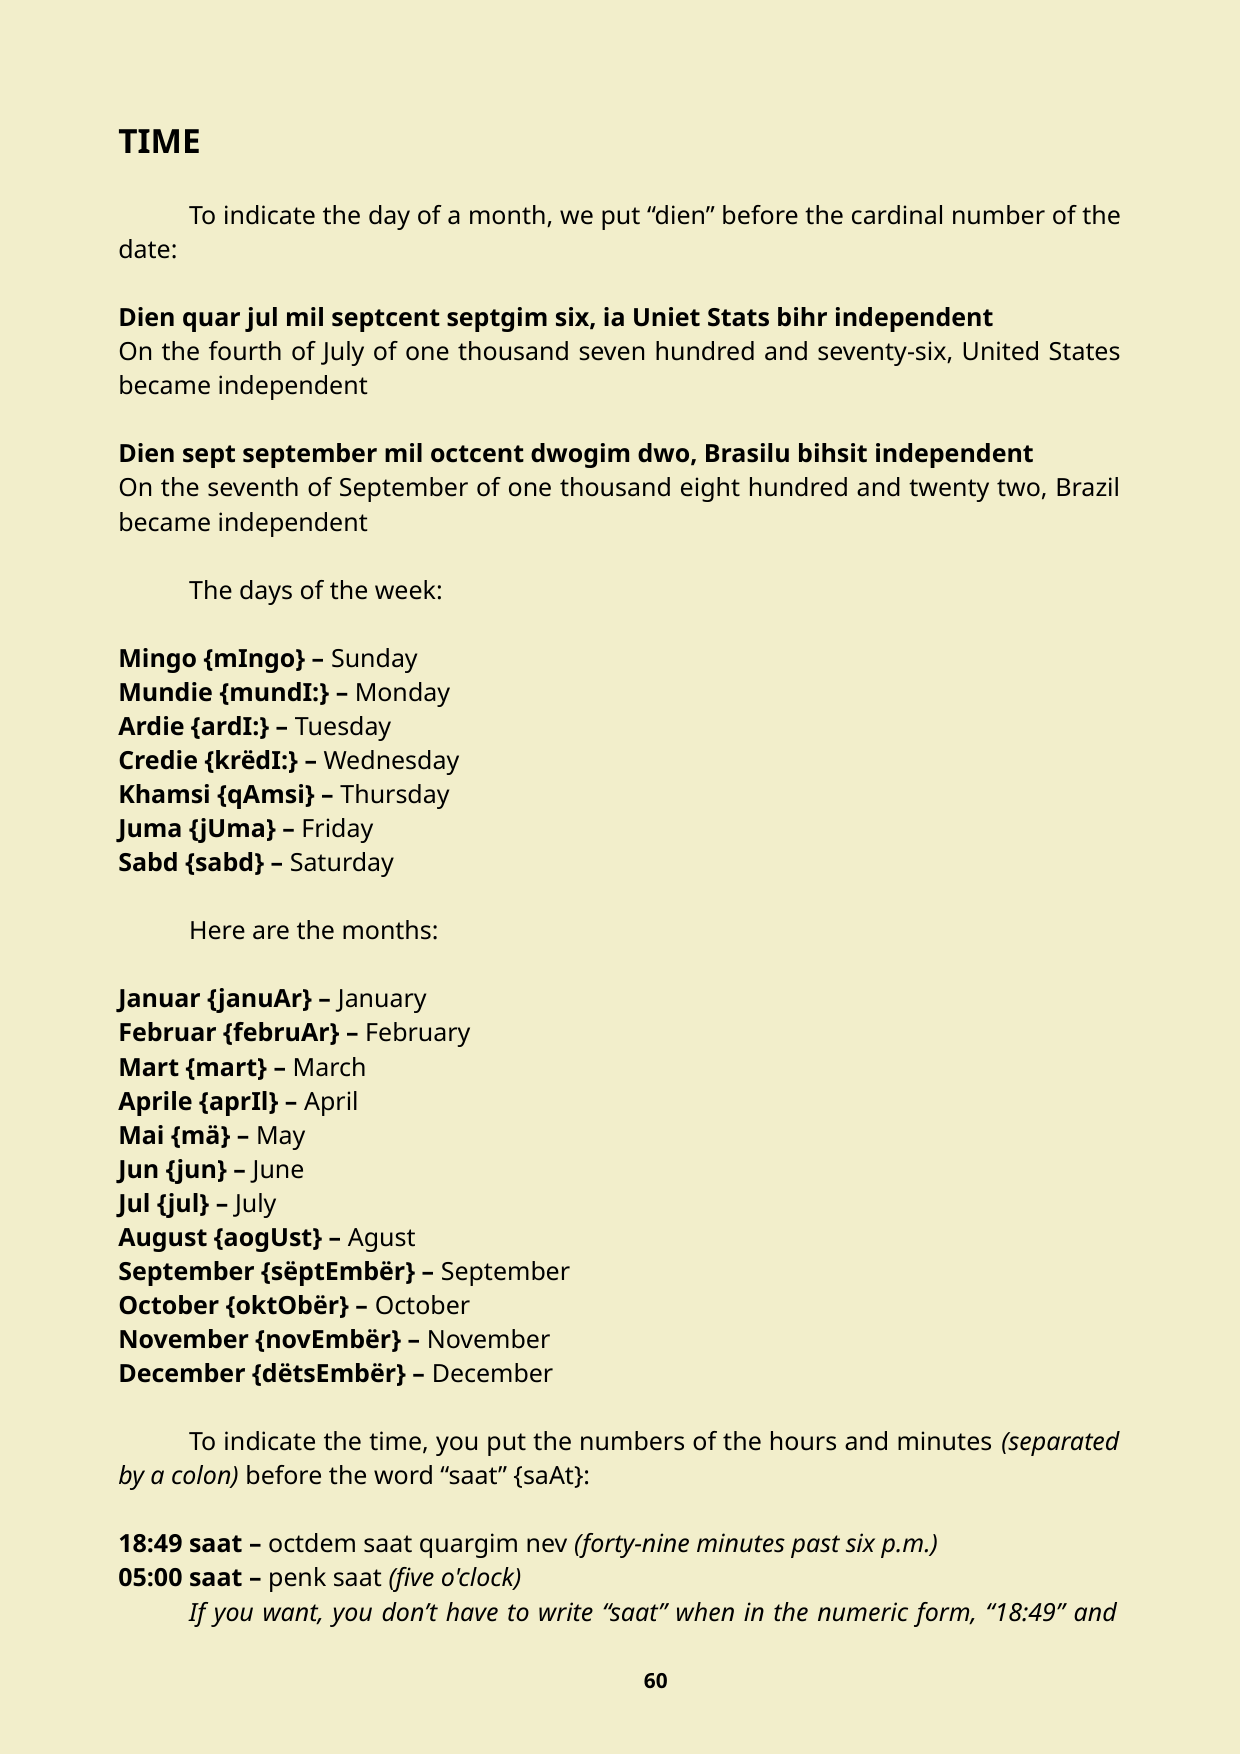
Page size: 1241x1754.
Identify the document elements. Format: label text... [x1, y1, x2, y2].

text If you want, you don’t have to write “saat” when in the numeric form, “18:49” and [189, 1594, 1122, 1628]
text October {oktObër} – October [118, 1288, 1122, 1322]
text September {sëptEmbër} – September [118, 1253, 1122, 1288]
text Aprile {aprIl} – April [118, 1083, 1122, 1117]
text Mai {mä} – May [118, 1117, 1122, 1151]
text August {aogUst} – Agust [118, 1219, 1122, 1253]
text On the fourth of July of one thousand seven hundred and seventy-six, United States became independent [118, 334, 1122, 402]
text Jul {jul} – July [118, 1185, 1122, 1219]
text Februar {februAr} – February [118, 1015, 1122, 1049]
text To indicate the day of a month, we put “dien” before the cardinal number of the date: [118, 198, 1122, 266]
text 18:49 saat – octdem saat quargim nev (forty-nine minutes past six p.m.) [118, 1526, 1122, 1560]
text Juma {jUma} – Friday [118, 811, 1122, 845]
text Here are the months: [118, 913, 1122, 947]
text On the seventh of September of one thousand eight hundred and twenty two, Brazil became independent [118, 470, 1122, 538]
text 05:00 saat – penk saat (five o'clock) [118, 1560, 1122, 1594]
text The days of the week: [118, 572, 1122, 606]
text Dien sept september mil octcent dwogim dwo, Brasilu bihsit independent [118, 436, 1122, 470]
text Dien quar jul mil septcent septgim six, ia Uniet Stats bihr independent [118, 300, 1122, 334]
text Credie {krëdI:} – Wednesday [118, 743, 1122, 777]
text Sabd {sabd} – Saturday [118, 845, 1122, 879]
text Mart {mart} – March [118, 1049, 1122, 1083]
text Mundie {mundI:} – Monday [118, 674, 1122, 708]
text Ardie {ardI:} – Tuesday [118, 708, 1122, 743]
subtitle TIME [118, 118, 1122, 163]
text Mingo {mIngo} – Sunday [118, 640, 1122, 674]
text Januar {januAr} – January [118, 981, 1122, 1015]
text Jun {jun} – June [118, 1151, 1122, 1185]
text Khamsi {qAmsi} – Thursday [118, 777, 1122, 811]
text December {dëtsEmbër} – December [118, 1356, 1122, 1390]
text To indicate the time, you put the numbers of the hours and minutes (separated by a colon) before the word “saat” {saAt}: [118, 1424, 1122, 1492]
text November {novEmbër} – November [118, 1322, 1122, 1356]
